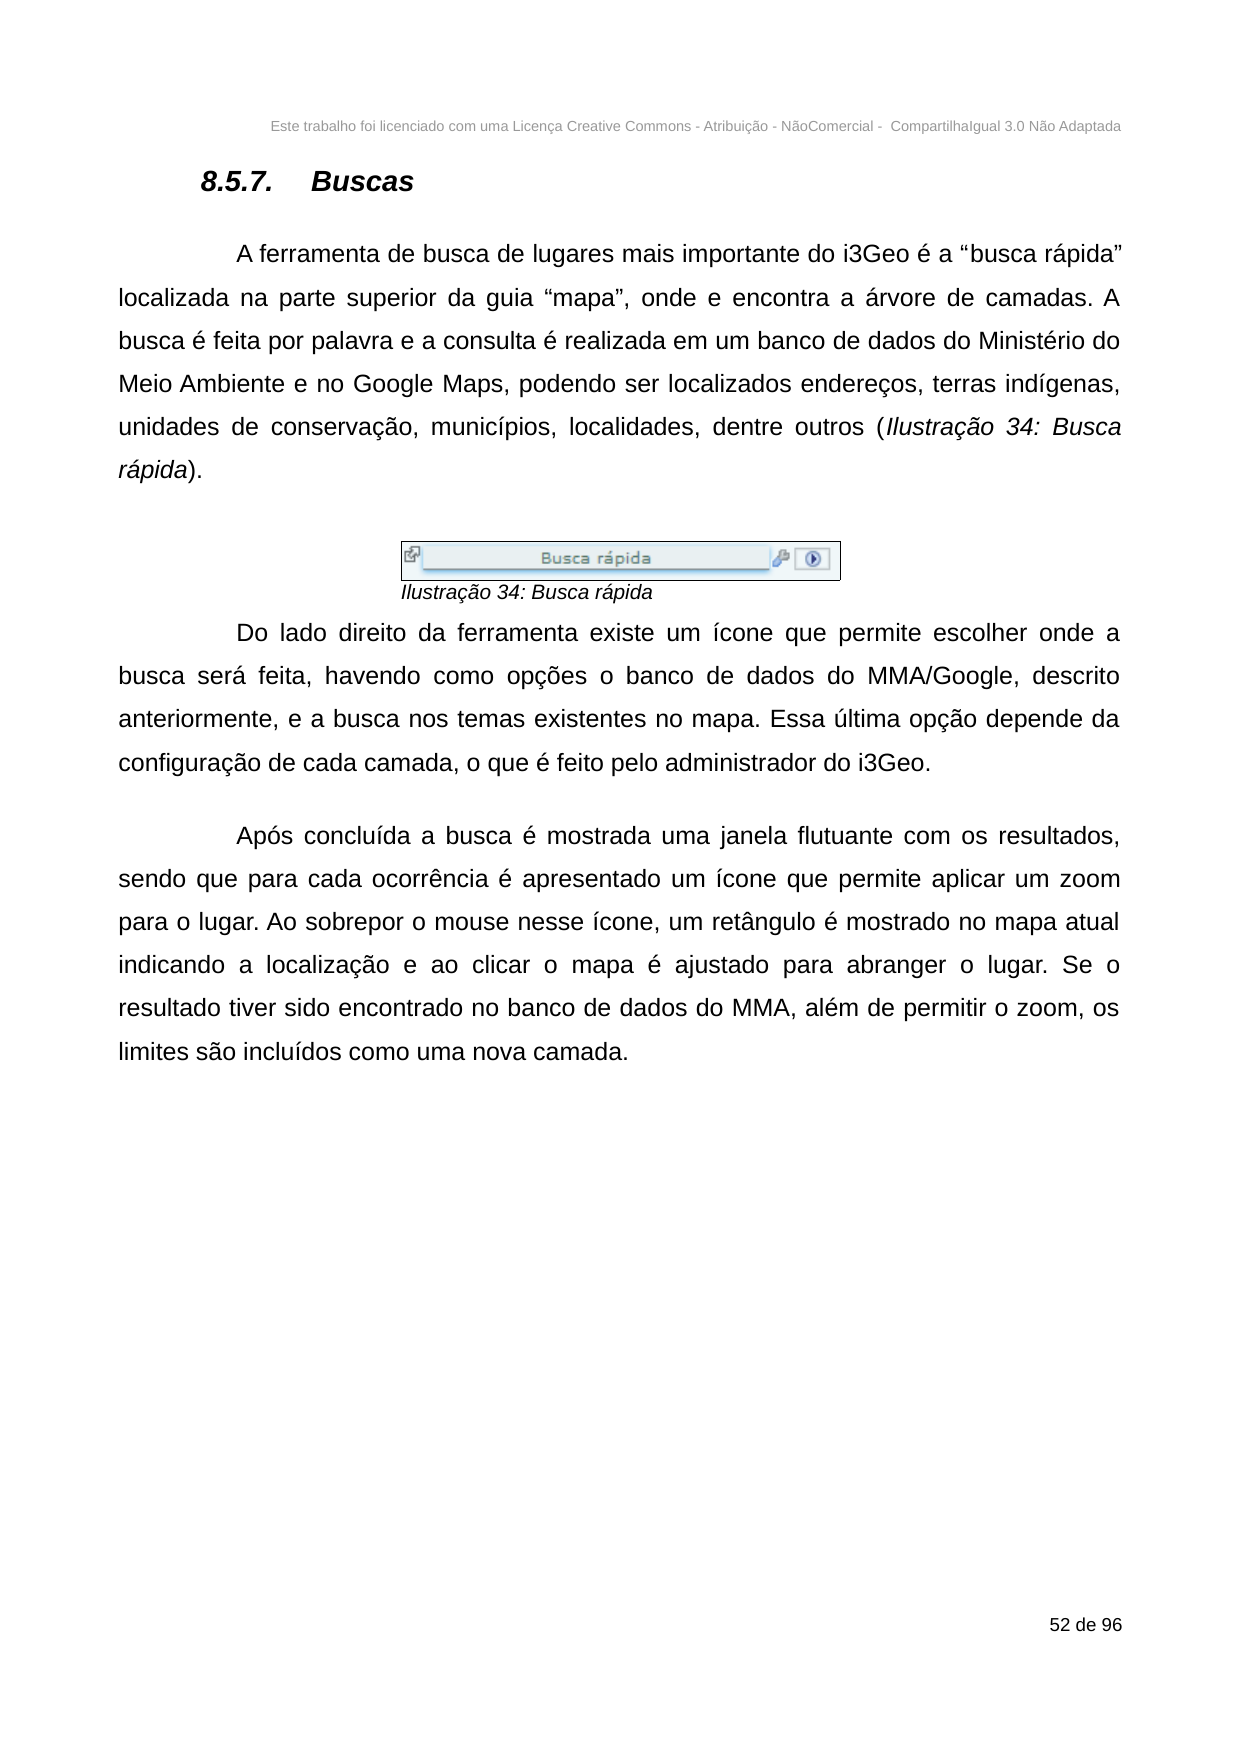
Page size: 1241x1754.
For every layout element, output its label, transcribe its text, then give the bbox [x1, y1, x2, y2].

subtitle Buscas [163, 164, 1122, 198]
picture [402, 542, 840, 580]
text Após concluída a busca é mostrada uma janela flutuante com os resultados, sendo que para cada ocorrência é apresentado um ícone que permite aplicar um zoom para o lugar. Ao sobrepor o mouse nesse ícone, um retângulo é mostrado no mapa atual indicando a localização e ao clicar o mapa é ajustado para abranger o lugar. Se o resultado tiver sido encontrado no banco de dados do MMA, além de permitir o zoom, os limites são incluídos como uma nova camada. [118, 821, 1122, 1065]
text Do lado direito da ferramenta existe um ícone que permite escolher onde a busca será feita, havendo como opções o banco de dados do MMA/Google, descrito anteriormente, e a busca nos temas existentes no mapa. Essa última opção depende da configuração de cada camada, o que é feito pelo administrador do i3Geo. [118, 528, 1122, 776]
text A ferramenta de busca de lugares mais importante do i3Geo é a “busca rápida” localizada na parte superior da guia “mapa”, onde e encontra a árvore de camadas. A busca é feita por palavra e a consulta é realizada em um banco de dados do Ministério do Meio Ambiente e no Google Maps, podendo ser localizados endereços, terras indígenas, unidades de conservação, municípios, localidades, dentre outros (Ilustração 34: Busca rápida). [118, 239, 1122, 484]
text Ilustração 34: Busca rápida [401, 581, 840, 604]
